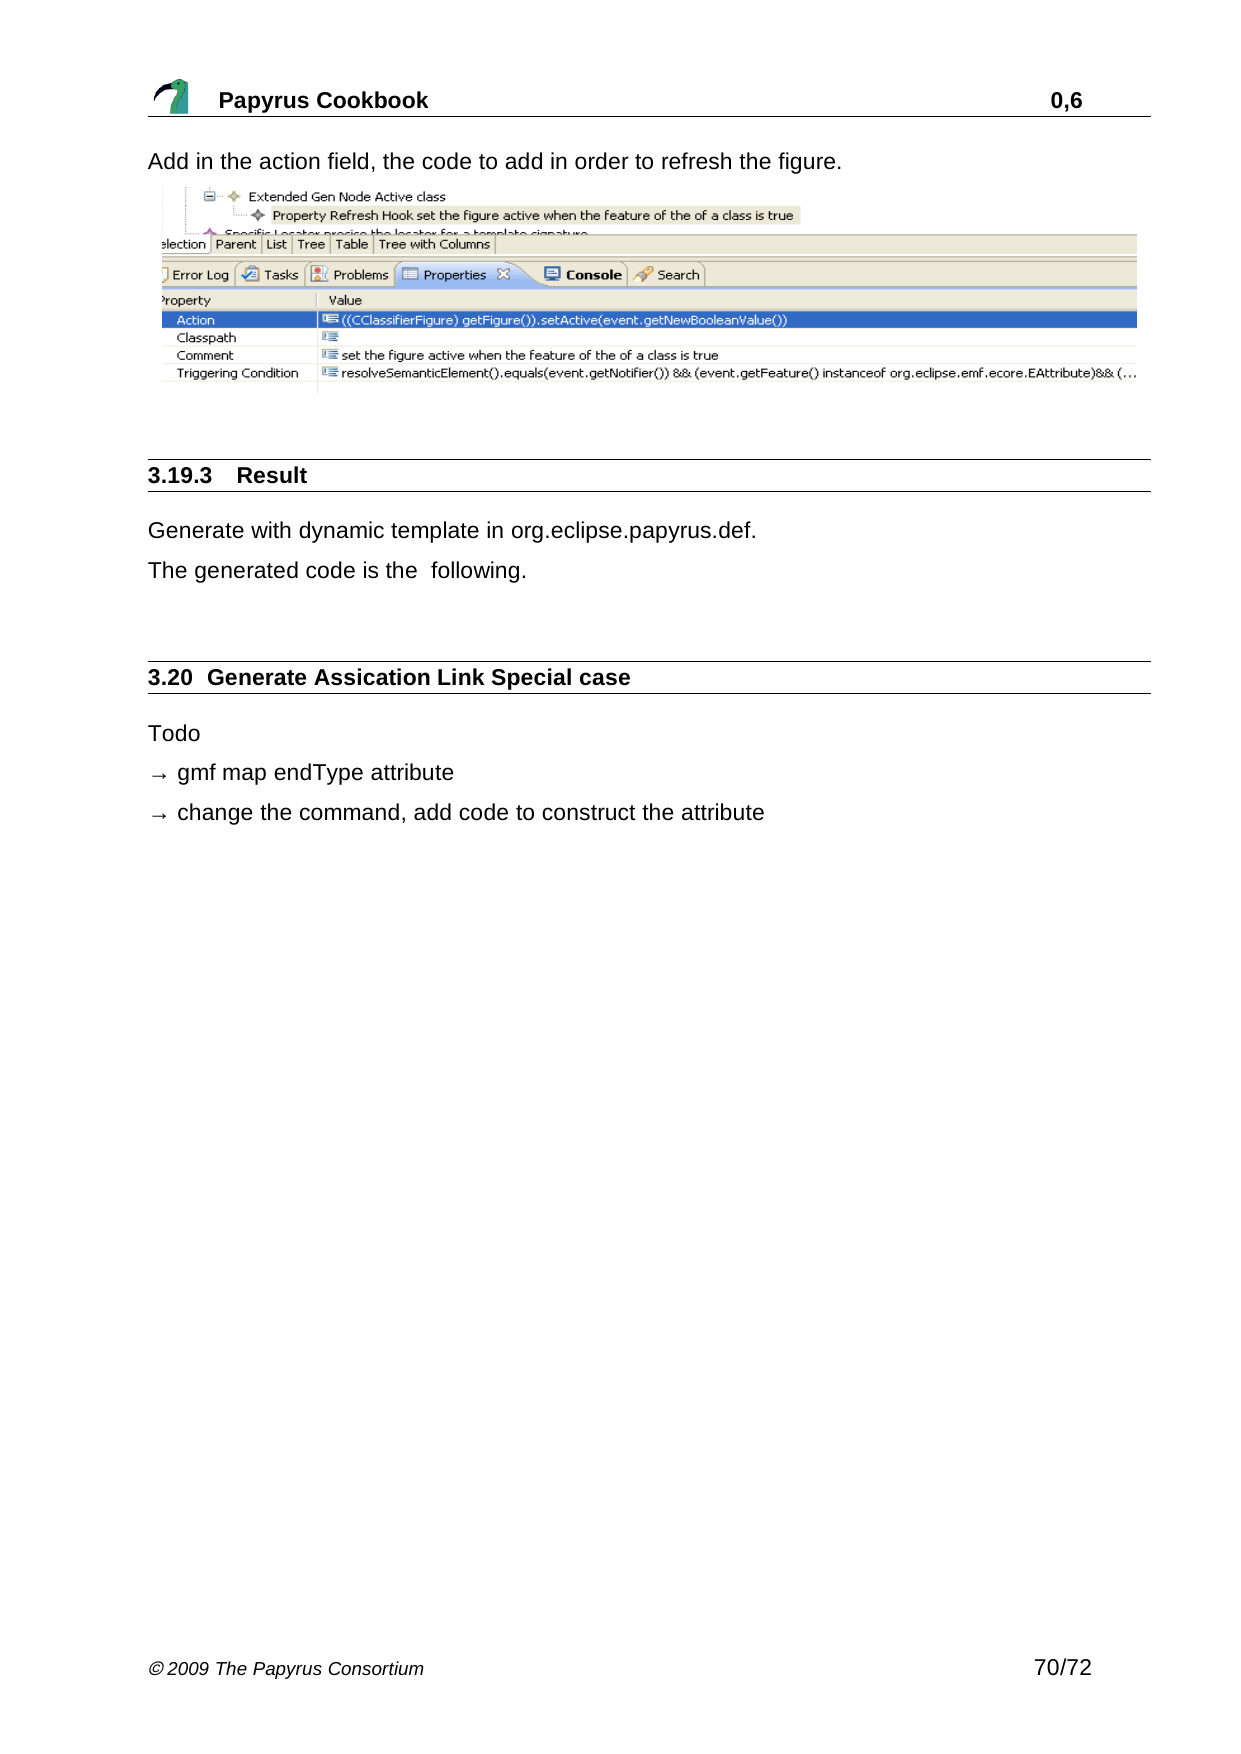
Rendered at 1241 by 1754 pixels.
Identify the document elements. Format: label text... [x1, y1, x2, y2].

subtitle Generate Assication Link Special case [148, 662, 1151, 693]
subtitle Result [148, 460, 1151, 491]
text → change the command, add code to construct the attribute [148, 798, 1151, 825]
text Add in the action field, the code to add in order to refresh the figure. [148, 148, 1151, 175]
picture [162, 187, 1137, 394]
text The generated code is the following. [148, 556, 1151, 583]
text Todo [148, 719, 1151, 746]
picture [153, 79, 189, 114]
text → gmf map endType attribute [148, 758, 1151, 786]
text Generate with dynamic template in org.eclipse.papyrus.def. [148, 517, 1151, 544]
